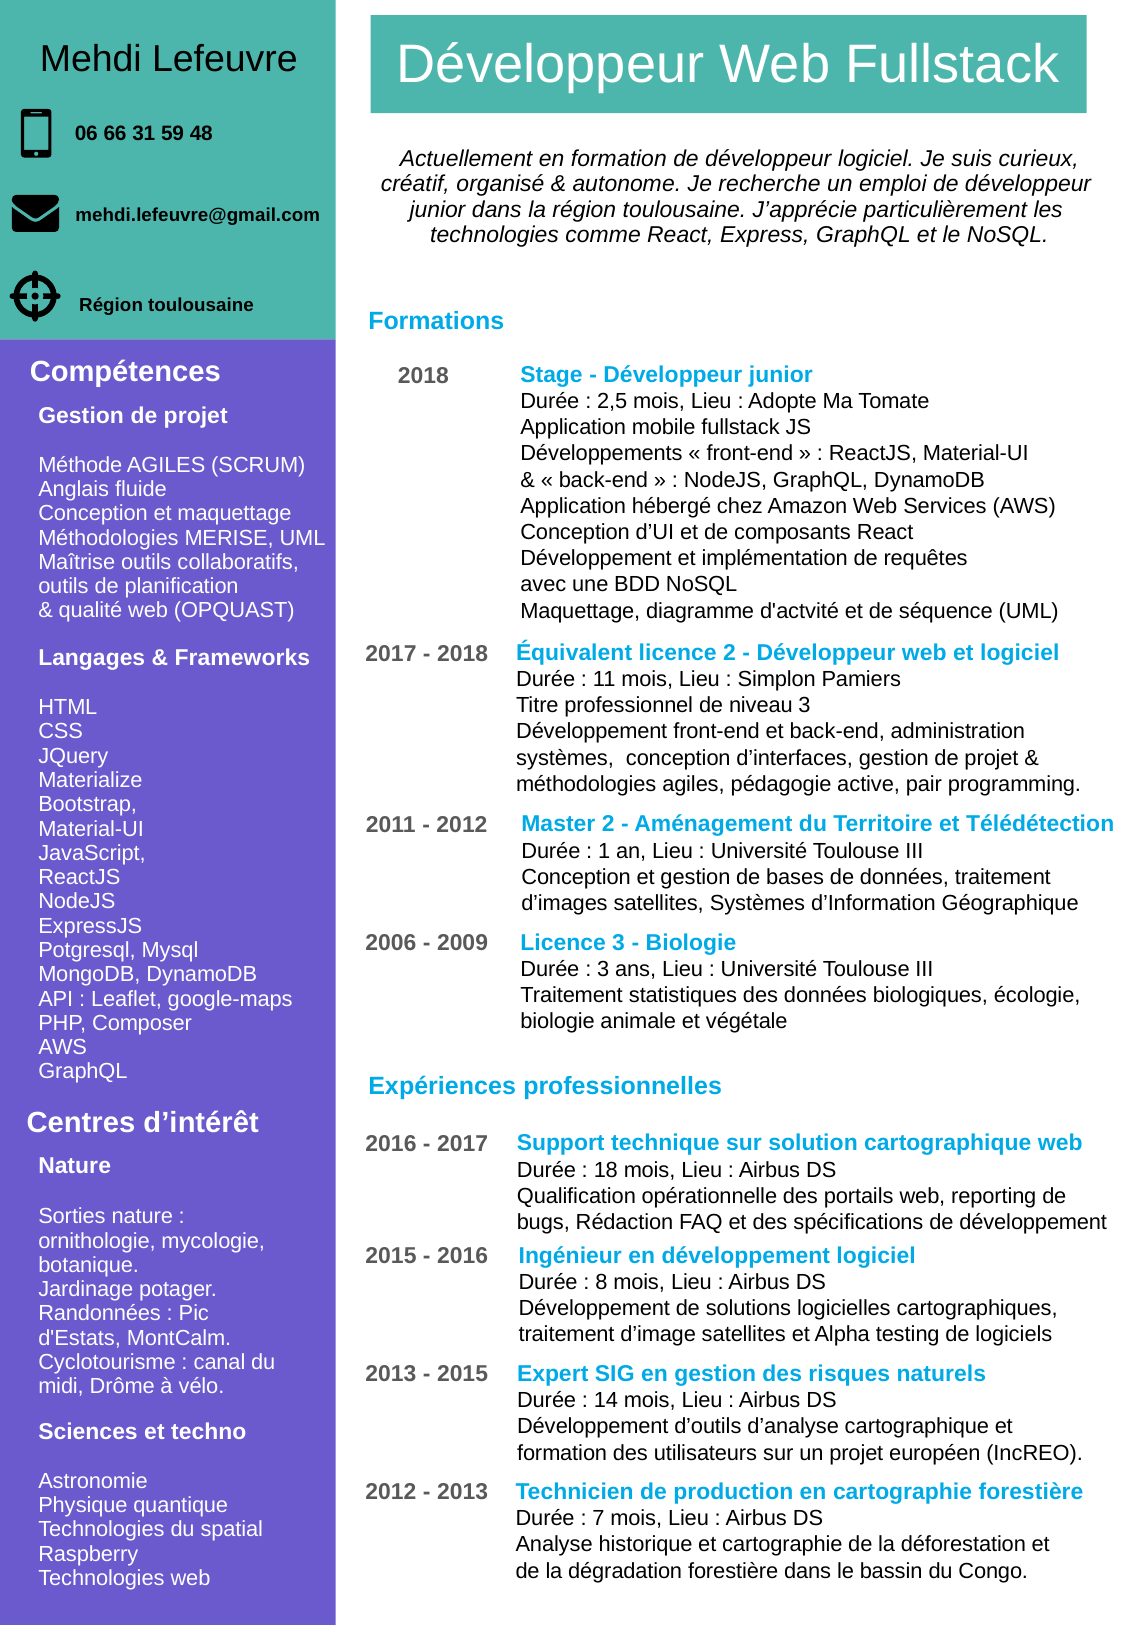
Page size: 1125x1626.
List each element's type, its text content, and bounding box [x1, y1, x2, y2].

picture [11, 194, 60, 232]
text_box Centres d’intérêt [11, 1095, 275, 1146]
picture [9, 270, 61, 322]
text_box Langages & Frameworks HTML CSS JQuery Materialize Bootstrap, Material-UI JavaScript, ReactJS NodeJS ExpressJS Potgresql, Mysql MongoDB, DynamoDB API : Leaflet, google-maps PHP, Composer AWS GraphQL [23, 637, 373, 1116]
text_box Région toulousaine [64, 273, 269, 323]
text_box 2015 - 2016 [350, 1233, 503, 1276]
text_box 2013 - 2015 [350, 1351, 502, 1394]
text_box 2011 - 2012 [373, 802, 503, 845]
text_box Master 2 - Aménagement du Territoire et Télédétection Durée : 1 an, Lieu : Université Toulouse III Conception et gestion de bases de données, traitement d’images satellites, Systèmes d’Information Géographique [506, 801, 1125, 923]
text_box Actuellement en formation de développeur logiciel. Je suis curieux, créatif, organisé & autonome. Je recherche un emploi de développeur junior dans la région toulousaine. J’apprécie particulièrement les technologies comme React, Express, GraphQL et le NoSQL. [366, 138, 1114, 281]
text_box Sciences et techno Astronomie Physique quantique Technologies du spatial Raspberry Technologies web [23, 1411, 308, 1622]
text_box Gestion de projet Méthode AGILES (SCRUM) Anglais fluide Conception et maquettage Méthodologies MERISE, UML Maîtrise outils collaboratifs, outils de planification & qualité web (OPQUAST) [23, 395, 378, 691]
picture [11, 108, 61, 158]
text_box Équivalent licence 2 - Développeur web et logiciel Durée : 11 mois, Lieu : Simplon Pamiers Titre professionnel de niveau 3 Développement front-end et back-end, administration systèmes, conception d’interfaces, gestion de projet & méthodologies agiles, pédagogie active, pair programming. [501, 629, 1097, 804]
text_box Compétences [15, 345, 237, 395]
text_box 2006 - 2009 [373, 920, 503, 963]
text_box 2012 - 2013 [350, 1469, 500, 1512]
text_box Licence 3 - Biologie Durée : 3 ans, Lieu : Université Toulouse III Traitement statistiques des données biologiques, écologie, biologie animale et végétale [505, 919, 1096, 1041]
text_box Développeur Web Fullstack [376, 21, 1081, 101]
text_box 2016 - 2017 [350, 1121, 502, 1164]
text_box mehdi.lefeuvre@gmail.com [60, 194, 335, 233]
text_box Ingénieur en développement logiciel Durée : 8 mois, Lieu : Airbus DS Développement de solutions logicielles cartographiques, traitement d’image satellites et Alpha testing de logiciels [503, 1242, 1074, 1354]
text_box 2018 [383, 353, 471, 396]
text_box Technicien de production en cartographie forestière Durée : 7 mois, Lieu : Airbus DS Analyse historique et cartographie de la déforestation et de la dégradation forestière dans le bassin du Congo. [500, 1468, 1099, 1590]
text_box Nature Sorties nature : ornithologie, mycologie, botanique. Jardinage potager. Randonnées : Pic d'Estats, MontCalm. Cyclotourisme : canal du midi, Drôme à vélo. [23, 1145, 308, 1406]
text_box 2017 - 2018 [378, 630, 501, 674]
text_box Expériences professionnelles [373, 1062, 738, 1108]
text_box [370, 15, 1087, 114]
text_box Mehdi Lefeuvre [25, 26, 313, 87]
text_box 06 66 31 59 48 [61, 111, 228, 152]
text_box [0, 0, 336, 1625]
text_box Expert SIG en gestion des risques naturels Durée : 14 mois, Lieu : Airbus DS Développement d’outils d’analyse cartographique et formation des utilisateurs sur un projet européen (IncREO). [502, 1350, 1099, 1472]
text_box Formations [353, 297, 520, 342]
text_box Stage - Développeur junior Durée : 2,5 mois, Lieu : Adopte Ma Tomate Application mobile fullstack JS Développements « front-end » : ReactJS, Material-UI & « back-end » : NodeJS, GraphQL, DynamoDB Application hébergé chez Amazon Web Services (AWS) Conception d’UI et de composants React Développement et implémentation de requêtes avec une BDD NoSQL Maquettage, diagramme d'actvité et de séquence (UML) [505, 351, 1081, 631]
text_box Support technique sur solution cartographique web Durée : 18 mois, Lieu : Airbus DS Qualification opérationnelle des portails web, reporting de bugs, Rédaction FAQ et des spécifications de développement [502, 1120, 1123, 1242]
